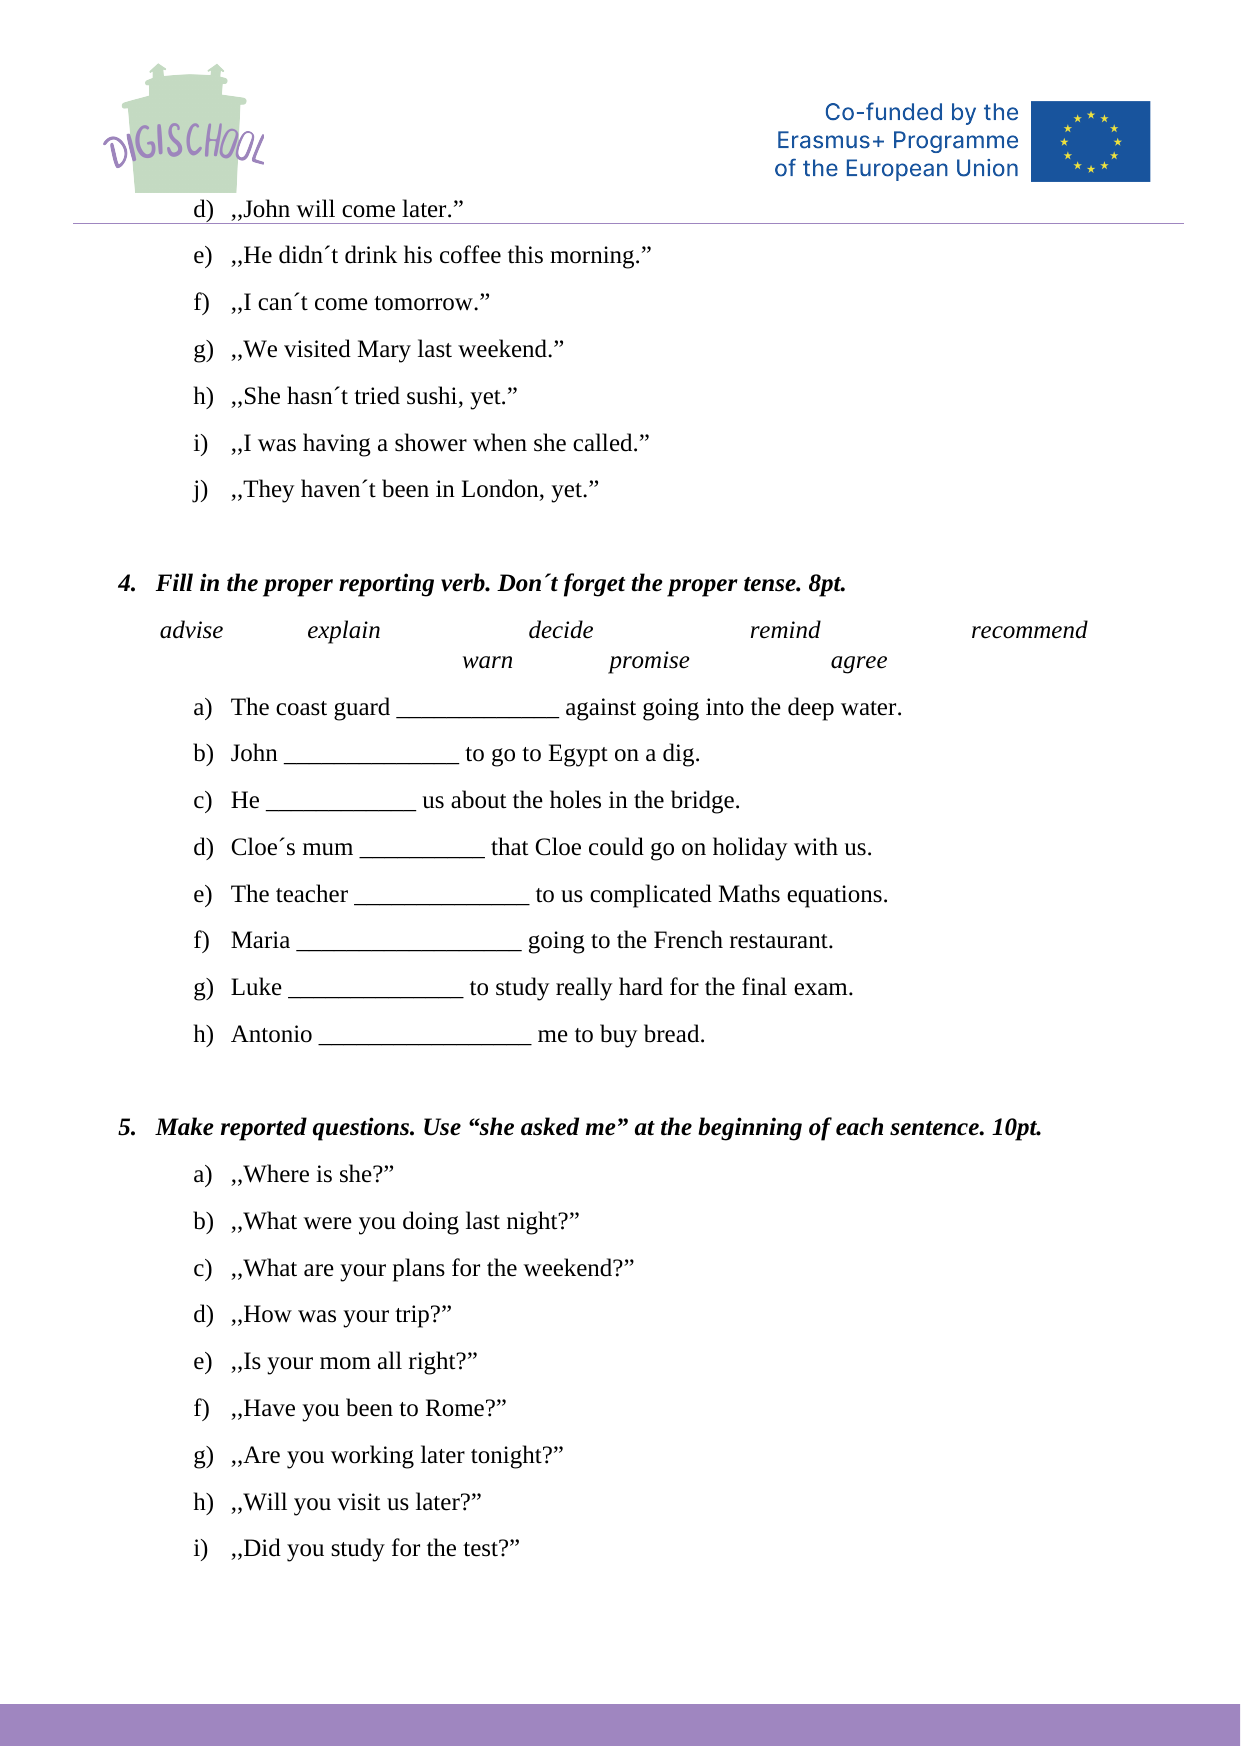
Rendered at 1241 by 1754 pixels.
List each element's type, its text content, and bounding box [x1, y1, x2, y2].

text advise explain decide remind recommend warn promise agree [156, 615, 1122, 673]
list ,,How was your trip?” [193, 1299, 1122, 1328]
list ,,Is your mom all right?” [193, 1346, 1122, 1375]
list ,,We visited Mary last weekend.” [193, 334, 1122, 363]
list ,,Will you visit us later?” [193, 1487, 1122, 1515]
list ,,What were you doing last night?” [193, 1206, 1122, 1235]
list Cloe´s mum __________ that Cloe could go on holiday with us. [193, 832, 1122, 861]
list ,,Are you working later tonight?” [193, 1440, 1122, 1469]
list The coast guard _____________ against going into the deep water. [193, 692, 1122, 720]
list ,,What are your plans for the weekend?” [193, 1253, 1122, 1282]
list ,,Did you study for the test?” [193, 1533, 1122, 1562]
list ,,He didn´t drink his coffee this morning.” [193, 241, 1122, 269]
list ,,I was having a shower when she called.” [193, 428, 1122, 456]
list Maria __________________ going to the French restaurant. [193, 925, 1122, 954]
list ,,John will come later.” [193, 148, 1122, 222]
list ,,She hasn´t tried sushi, yet.” [193, 381, 1122, 409]
list The teacher ______________ to us complicated Maths equations. [193, 879, 1122, 907]
list ,,They haven´t been in London, yet.” [193, 474, 1122, 503]
list ,,Where is she?” [193, 1159, 1122, 1188]
list Fill in the proper reporting verb. Don´t forget the proper tense. 8pt. [118, 568, 1122, 597]
list ,,Have you been to Rome?” [193, 1393, 1122, 1422]
list John ______________ to go to Egypt on a dig. [193, 738, 1122, 767]
list ,,I can´t come tomorrow.” [193, 287, 1122, 316]
list He ____________ us about the holes in the bridge. [193, 785, 1122, 814]
list Luke ______________ to study really hard for the final exam. [193, 972, 1122, 1001]
list Make reported questions. Use “she asked me” at the beginning of each sentence. 10pt. [118, 1112, 1122, 1141]
list Antonio _________________ me to buy bread. [193, 1019, 1122, 1048]
